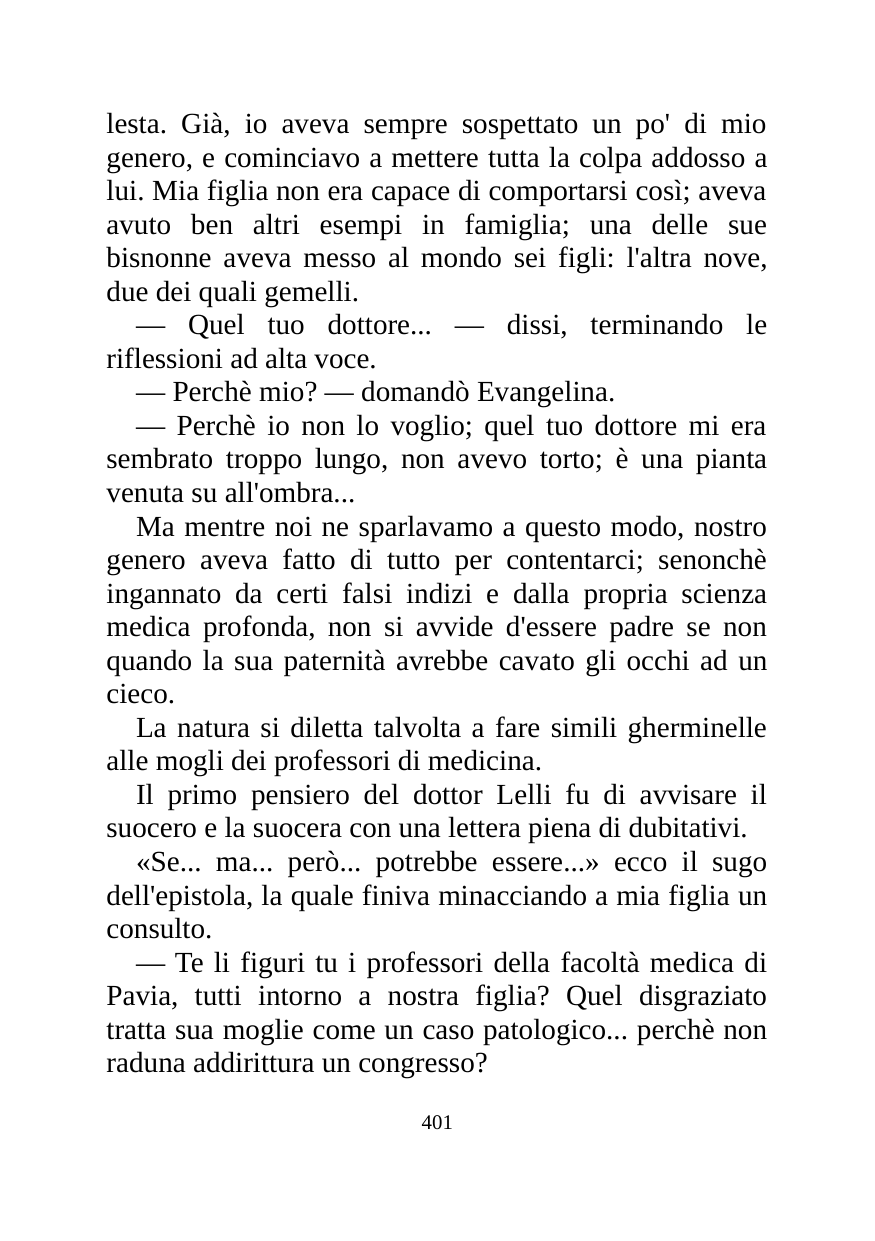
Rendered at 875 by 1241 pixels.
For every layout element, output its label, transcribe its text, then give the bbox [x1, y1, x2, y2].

text La natura si diletta talvolta a fare simili gherminelle alle mogli dei professori di medicina. [106, 710, 768, 777]
text «Se... ma... però... potrebbe essere...» ecco il sugo dell'epistola, la quale finiva minacciando a mia figlia un consulto. [106, 844, 768, 945]
text Il primo pensiero del dottor Lelli fu di avvisare il suocero e la suocera con una lettera piena di dubitativi. [106, 777, 768, 844]
text — Te li figuri tu i professori della facoltà medica di Pavia, tutti intorno a nostra figlia? Quel disgraziato tratta sua moglie come un caso patologico... perchè non raduna addirittura un congresso? [106, 945, 768, 1079]
text — Perchè io non lo voglio; quel tuo dottore mi era sembrato troppo lungo, non avevo torto; è una pianta venuta su all'ombra... [106, 408, 768, 509]
text lesta. Già, io aveva sempre sospettato un po' di mio genero, e cominciavo a mettere tutta la colpa addosso a lui. Mia figlia non era capace di comportarsi così; aveva avuto ben altri esempi in famiglia; una delle sue bisnonne aveva messo al mondo sei figli: l'altra nove, due dei quali gemelli. [106, 106, 768, 307]
text — Perchè mio? — domandò Evangelina. [106, 374, 768, 408]
text Ma mentre noi ne sparlavamo a questo modo, nostro genero aveva fatto di tutto per contentarci; senonchè ingannato da certi falsi indizi e dalla propria scienza medica profonda, non si avvide d'essere padre se non quando la sua paternità avrebbe cavato gli occhi ad un cieco. [106, 509, 768, 710]
text — Quel tuo dottore... — dissi, terminando le riflessioni ad alta voce. [106, 307, 768, 374]
